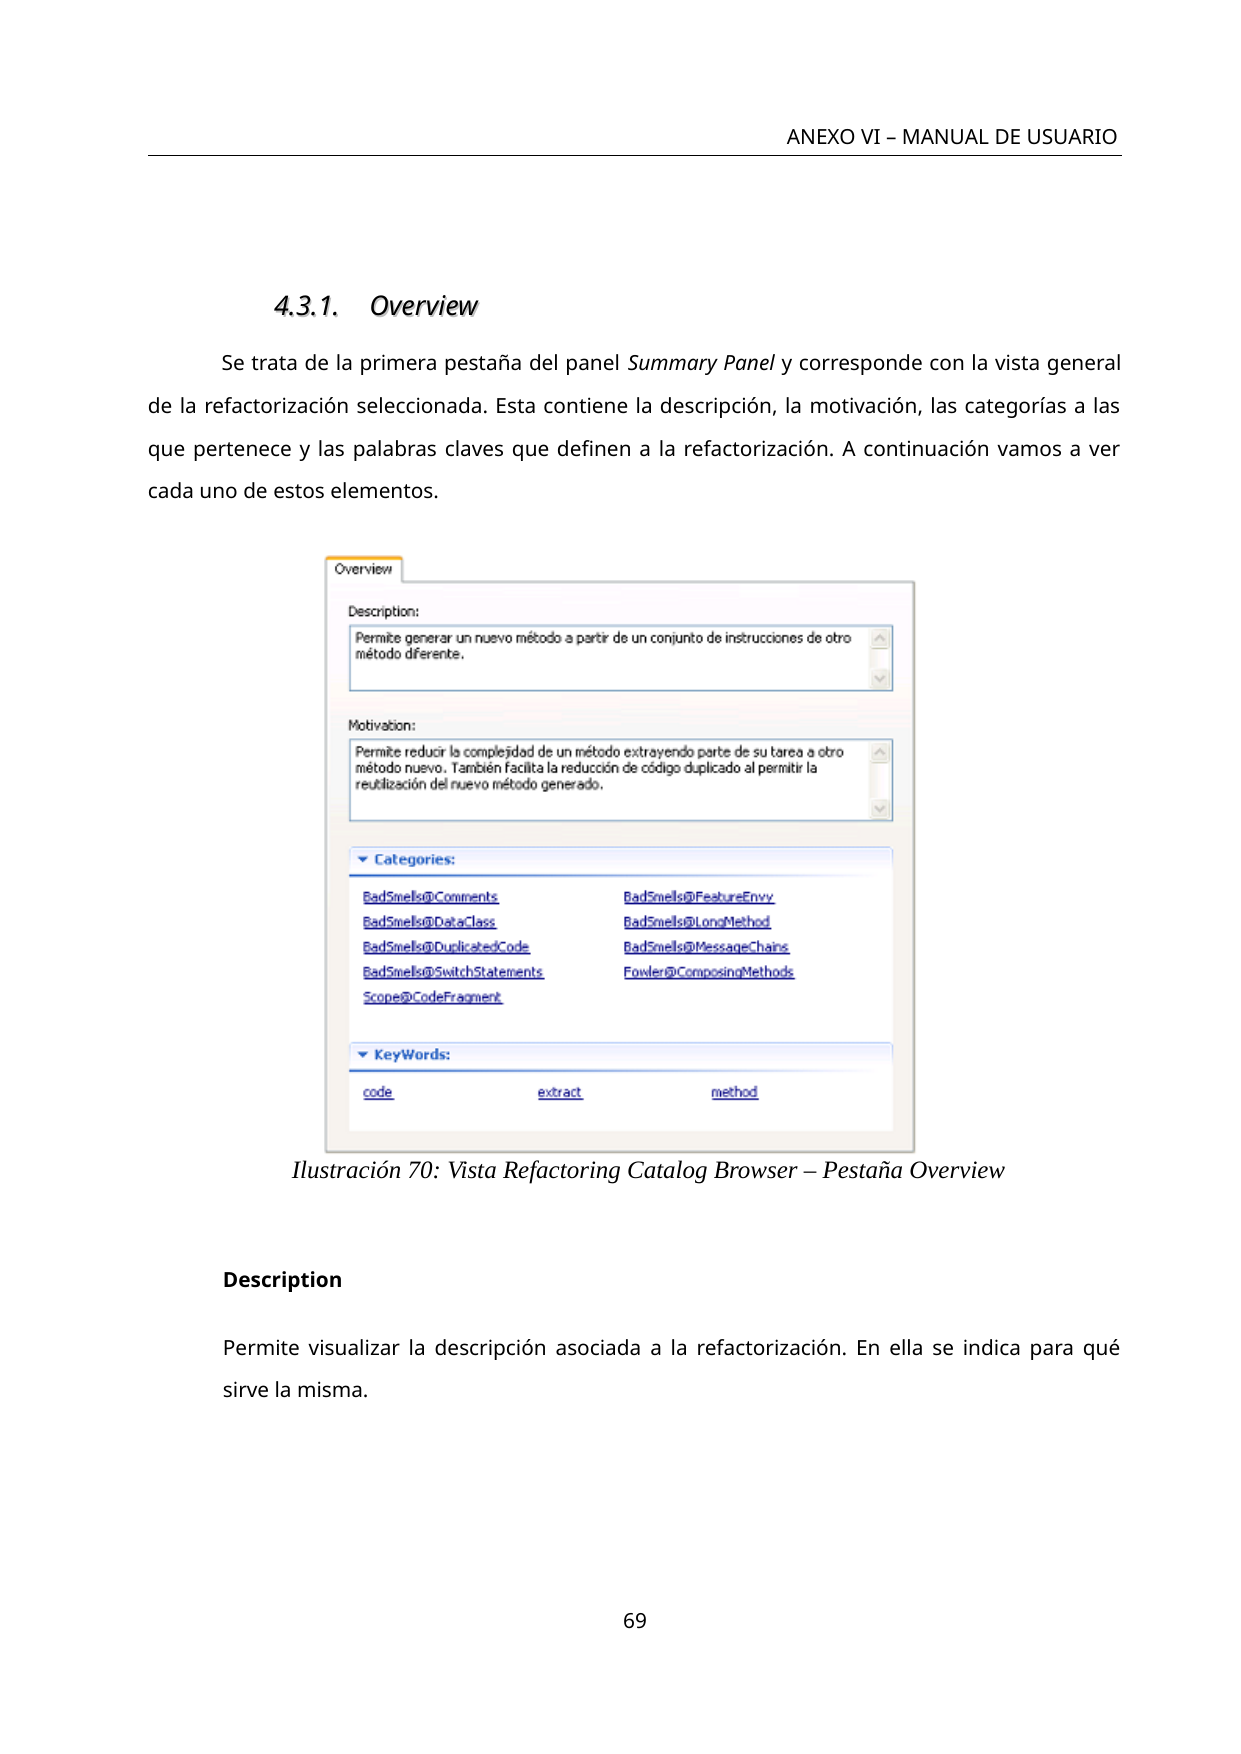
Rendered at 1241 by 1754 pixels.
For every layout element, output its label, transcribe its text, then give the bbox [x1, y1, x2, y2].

picture [323, 554, 917, 1155]
text Ilustración 70: Vista Refactoring Catalog Browser – Pestaña Overview [283, 567, 1016, 1183]
text Se trata de la primera pestaña del panel Summary Panel y corresponde con la vista general de la refactorización seleccionada. Esta contiene la descripción, la motivación, las categorías a las que pertenece y las palabras claves que definen a la refactorización. A continuación vamos a ver cada uno de estos elementos. [148, 348, 1122, 505]
text Permite visualizar la descripción asociada a la refactorización. En ella se indica para qué sirve la misma. [223, 1333, 1122, 1404]
subtitle Overview [339, 287, 1122, 323]
text Description [223, 1265, 1122, 1294]
